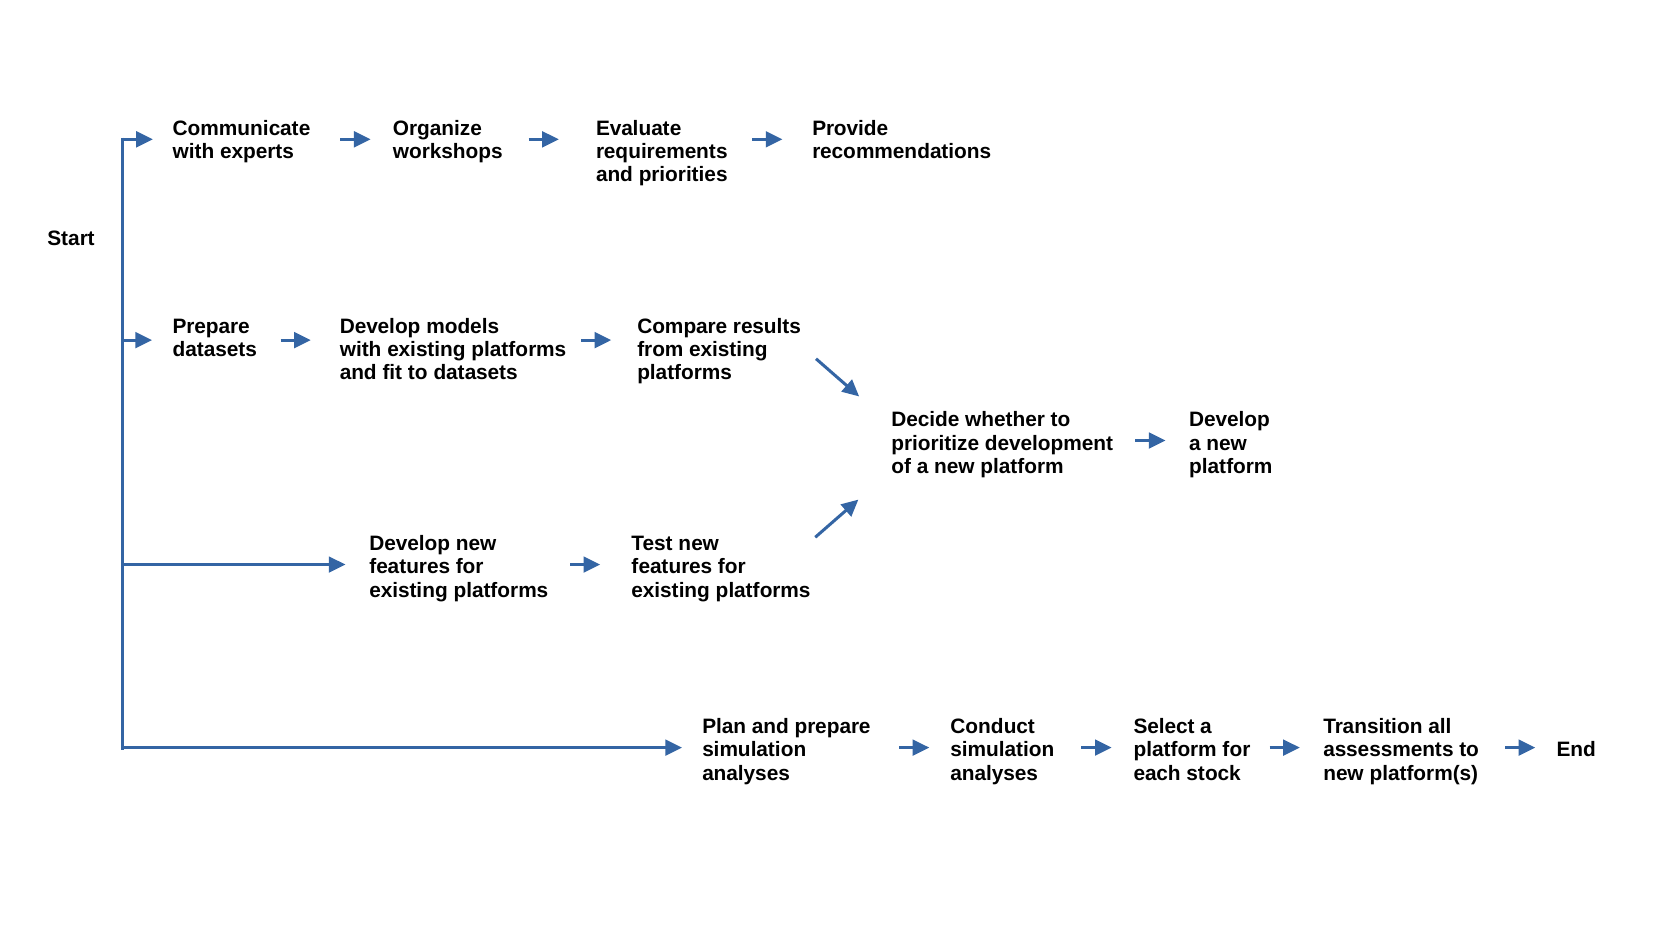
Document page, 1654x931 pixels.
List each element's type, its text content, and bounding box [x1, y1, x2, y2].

text_box Evaluate requirements and priorities [581, 109, 743, 194]
text_box Test new features for existing platforms [616, 524, 826, 610]
text_box Develop new features for existing platforms [354, 524, 564, 610]
text_box Plan and prepare simulation analyses [687, 707, 894, 793]
text_box Conduct simulation analyses [935, 707, 1070, 793]
text_box Communicate with experts [157, 109, 326, 171]
text_box Develop models with existing platforms and fit to datasets [325, 307, 582, 392]
text_box Prepare datasets [157, 307, 272, 369]
text_box Provide recommendations [797, 109, 1006, 171]
text_box End [1541, 730, 1611, 769]
text_box Start [32, 219, 110, 258]
text_box Transition all assessments to new platform(s) [1308, 707, 1505, 793]
text_box Select a platform for each stock [1118, 707, 1289, 793]
text_box Organize workshops [378, 109, 518, 171]
text_box Develop a new platform [1174, 400, 1288, 486]
text_box Compare results from existing platforms [622, 307, 817, 392]
text_box Decide whether to prioritize development of a new platform [876, 400, 1129, 486]
